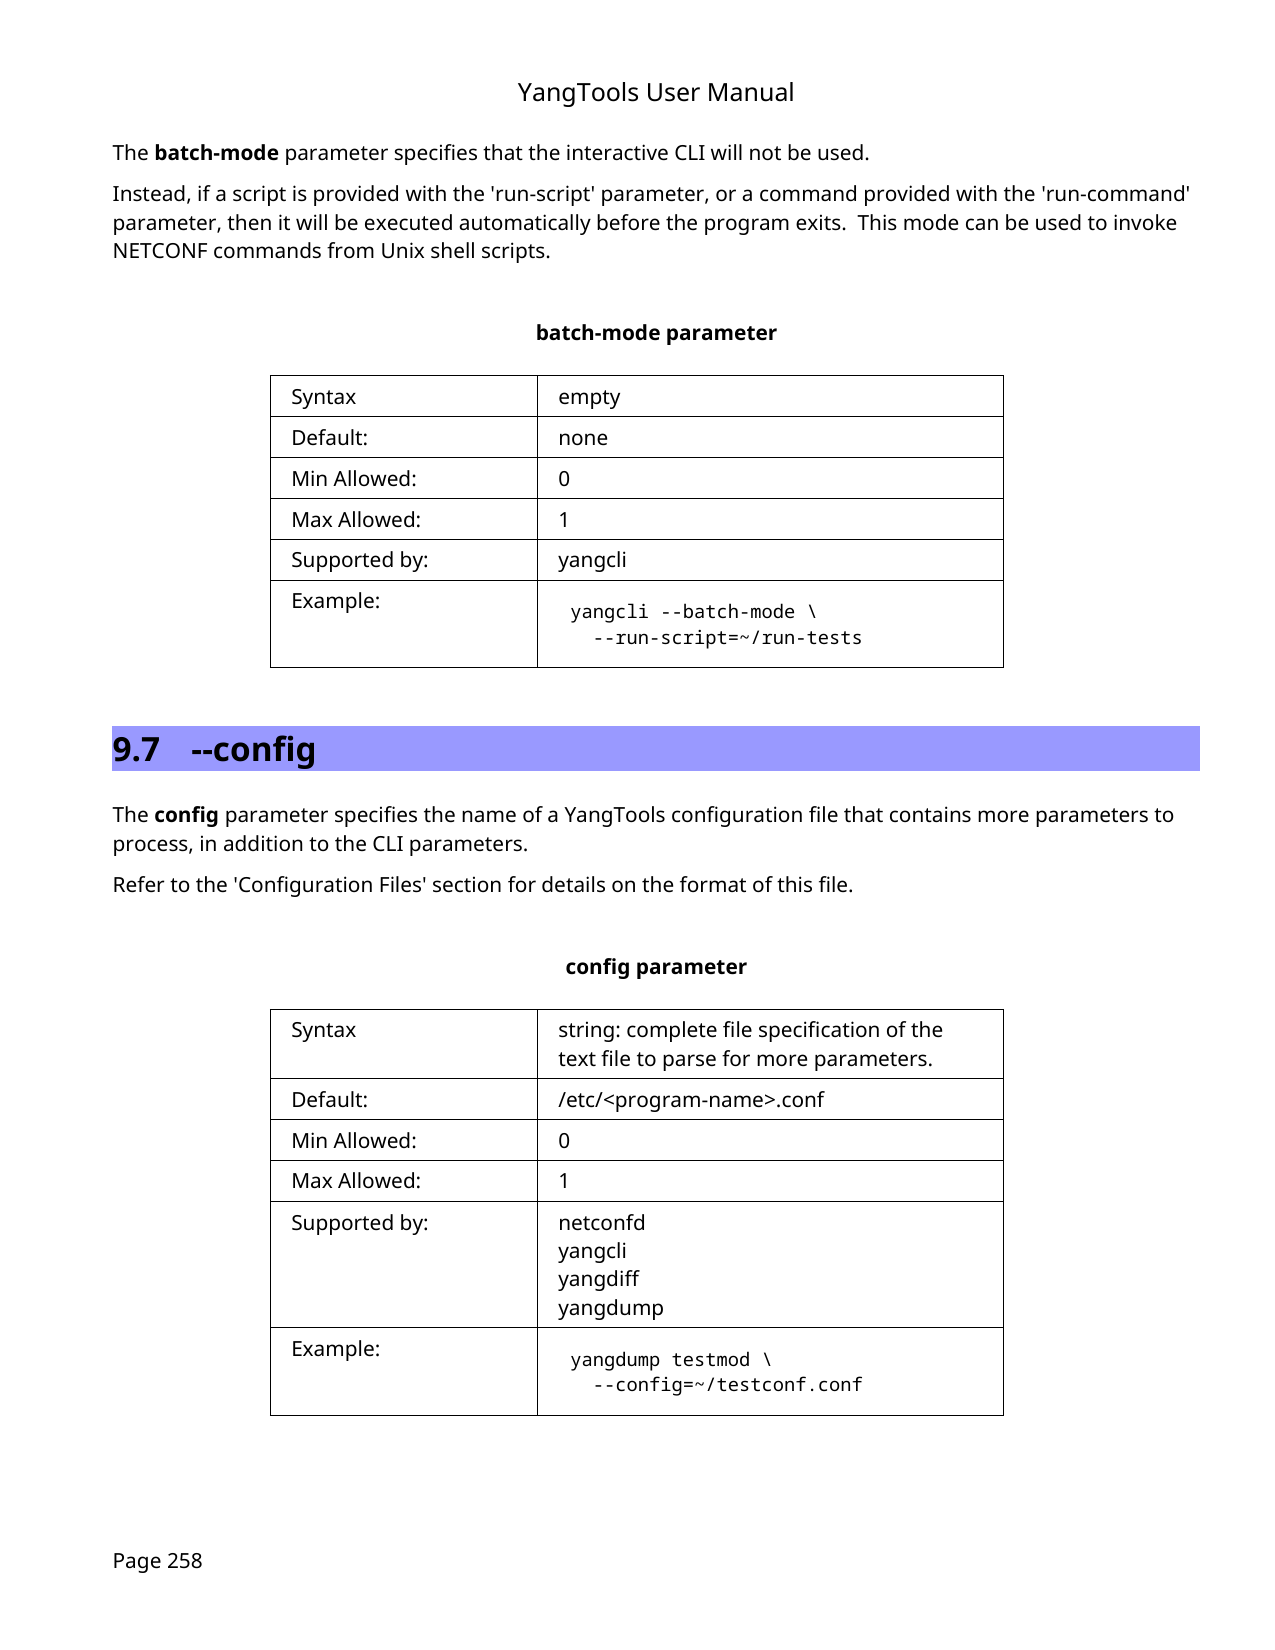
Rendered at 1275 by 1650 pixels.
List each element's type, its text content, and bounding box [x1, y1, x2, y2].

table_cell Default: [271, 417, 537, 457]
subtitle config parameter [127, 952, 1185, 980]
table_cell /etc/<program-name>.conf [538, 1079, 1003, 1119]
table_cell Default: [271, 1079, 537, 1119]
table_cell Supported by: [271, 1202, 537, 1327]
table_cell Min Allowed: [271, 1120, 537, 1160]
table_cell Supported by: [271, 540, 537, 580]
table_cell yangdump testmod \ --config=~/testconf.conf [538, 1328, 1003, 1414]
table_cell Max Allowed: [271, 1161, 537, 1201]
table_cell 0 [538, 458, 1003, 498]
table_header Syntax [271, 1010, 537, 1078]
table_header empty [538, 376, 1003, 416]
subtitle batch-mode parameter [127, 318, 1185, 347]
table_cell Example: [271, 581, 537, 667]
table_cell netconfd yangcli yangdiff yangdump [538, 1202, 1003, 1327]
table_cell 1 [538, 1161, 1003, 1201]
table_cell Max Allowed: [271, 499, 537, 539]
text Refer to the 'Configuration Files' section for details on the format of this file. [112, 870, 1200, 898]
table_cell Example: [271, 1328, 537, 1414]
table_cell yangcli [538, 540, 1003, 580]
table_cell Min Allowed: [271, 458, 537, 498]
table_cell none [538, 417, 1003, 457]
table_cell yangcli --batch-mode \ --run-script=~/run-tests [538, 581, 1003, 667]
table_header string: complete file specification of the text file to parse for more parameters. [538, 1010, 1003, 1078]
table_cell 0 [538, 1120, 1003, 1160]
table_header Syntax [271, 376, 537, 416]
text Instead, if a script is provided with the 'run-script' parameter, or a command provided with the 'run-command' parameter, then it will be executed automatically before the program exits. This mode can be used to invoke NETCONF commands from Unix shell scripts. [112, 179, 1200, 265]
text The batch-mode parameter specifies that the interactive CLI will not be used. [112, 138, 1200, 167]
text The config parameter specifies the name of a YangTools configuration file that contains more parameters to process, in addition to the CLI parameters. [112, 801, 1200, 857]
subtitle --config [112, 726, 1200, 771]
table_cell 1 [538, 499, 1003, 539]
